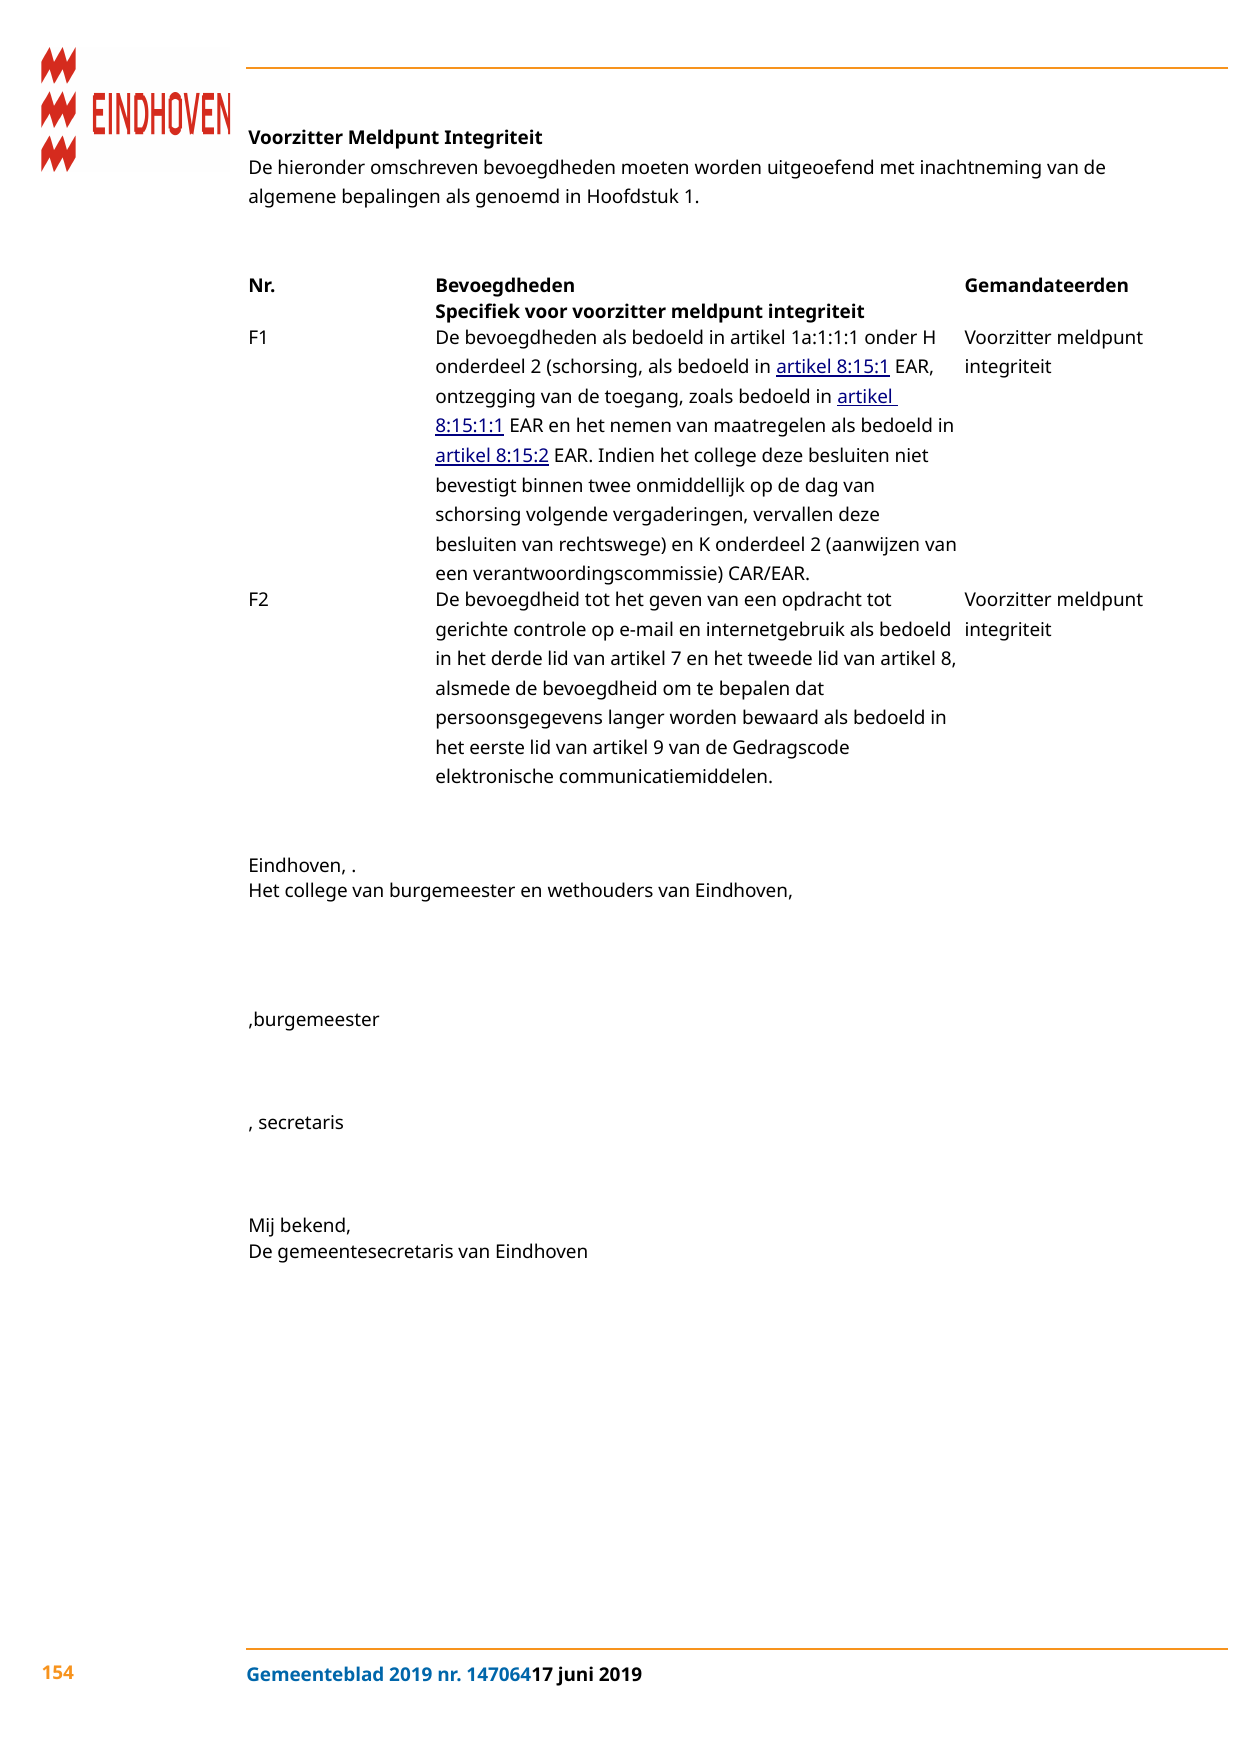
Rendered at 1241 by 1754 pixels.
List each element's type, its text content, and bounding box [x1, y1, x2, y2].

table_cell Voorzitter meldpunt integriteit [964, 586, 1152, 789]
picture [41, 47, 231, 172]
text Mij bekend, [248, 1212, 1152, 1238]
table_cell Voorzitter meldpunt integriteit [964, 324, 1152, 586]
table_header Bevoegdheden [435, 273, 964, 298]
table_cell [248, 298, 435, 324]
text , secretaris [248, 1109, 1152, 1135]
table_header Gemandateerden [964, 273, 1152, 298]
text Het college van burgemeester en wethouders van Eindhoven, [248, 878, 1152, 903]
text Voorzitter Meldpunt Integriteit [248, 124, 1152, 150]
text De gemeentesecretaris van Eindhoven [248, 1238, 1152, 1263]
table_cell [964, 298, 1152, 324]
table_cell De bevoegdheid tot het geven van een opdracht tot gerichte controle op e-mail en internetgebruik als bedoeld in het derde lid van artikel 7 en het tweede lid van artikel 8, alsmede de bevoegdheid om te bepalen dat persoonsgegevens langer worden bewaard als bedoeld in het eerste lid van artikel 9 van de Gedragscode elektronische communicatiemiddelen. [435, 586, 964, 789]
table_header Nr. [248, 273, 435, 298]
table_cell De bevoegdheden als bedoeld in artikel 1a:1:1:1 onder H onderdeel 2 (schorsing, als bedoeld in artikel 8:15:1 EAR, ontzegging van de toegang, zoals bedoeld in artikel 8:15:1:1 EAR en het nemen van maatregelen als bedoeld in artikel 8:15:2 EAR. Indien het college deze besluiten niet bevestigt binnen twee onmiddellijk op de dag van schorsing volgende vergaderingen, vervallen deze besluiten van rechtswege) en K onderdeel 2 (aanwijzen van een verantwoordingscommissie) CAR/EAR. [435, 324, 964, 586]
text De hieronder omschreven bevoegdheden moeten worden uitgeoefend met inachtneming van de algemene bepalingen als genoemd in Hoofdstuk 1. [248, 154, 1152, 209]
text Eindhoven, . [248, 852, 1152, 878]
table_cell F1 [248, 324, 435, 586]
table_cell Specifiek voor voorzitter meldpunt integriteit [435, 298, 964, 324]
table_cell F2 [248, 586, 435, 789]
text ,burgemeester [248, 1006, 1152, 1032]
